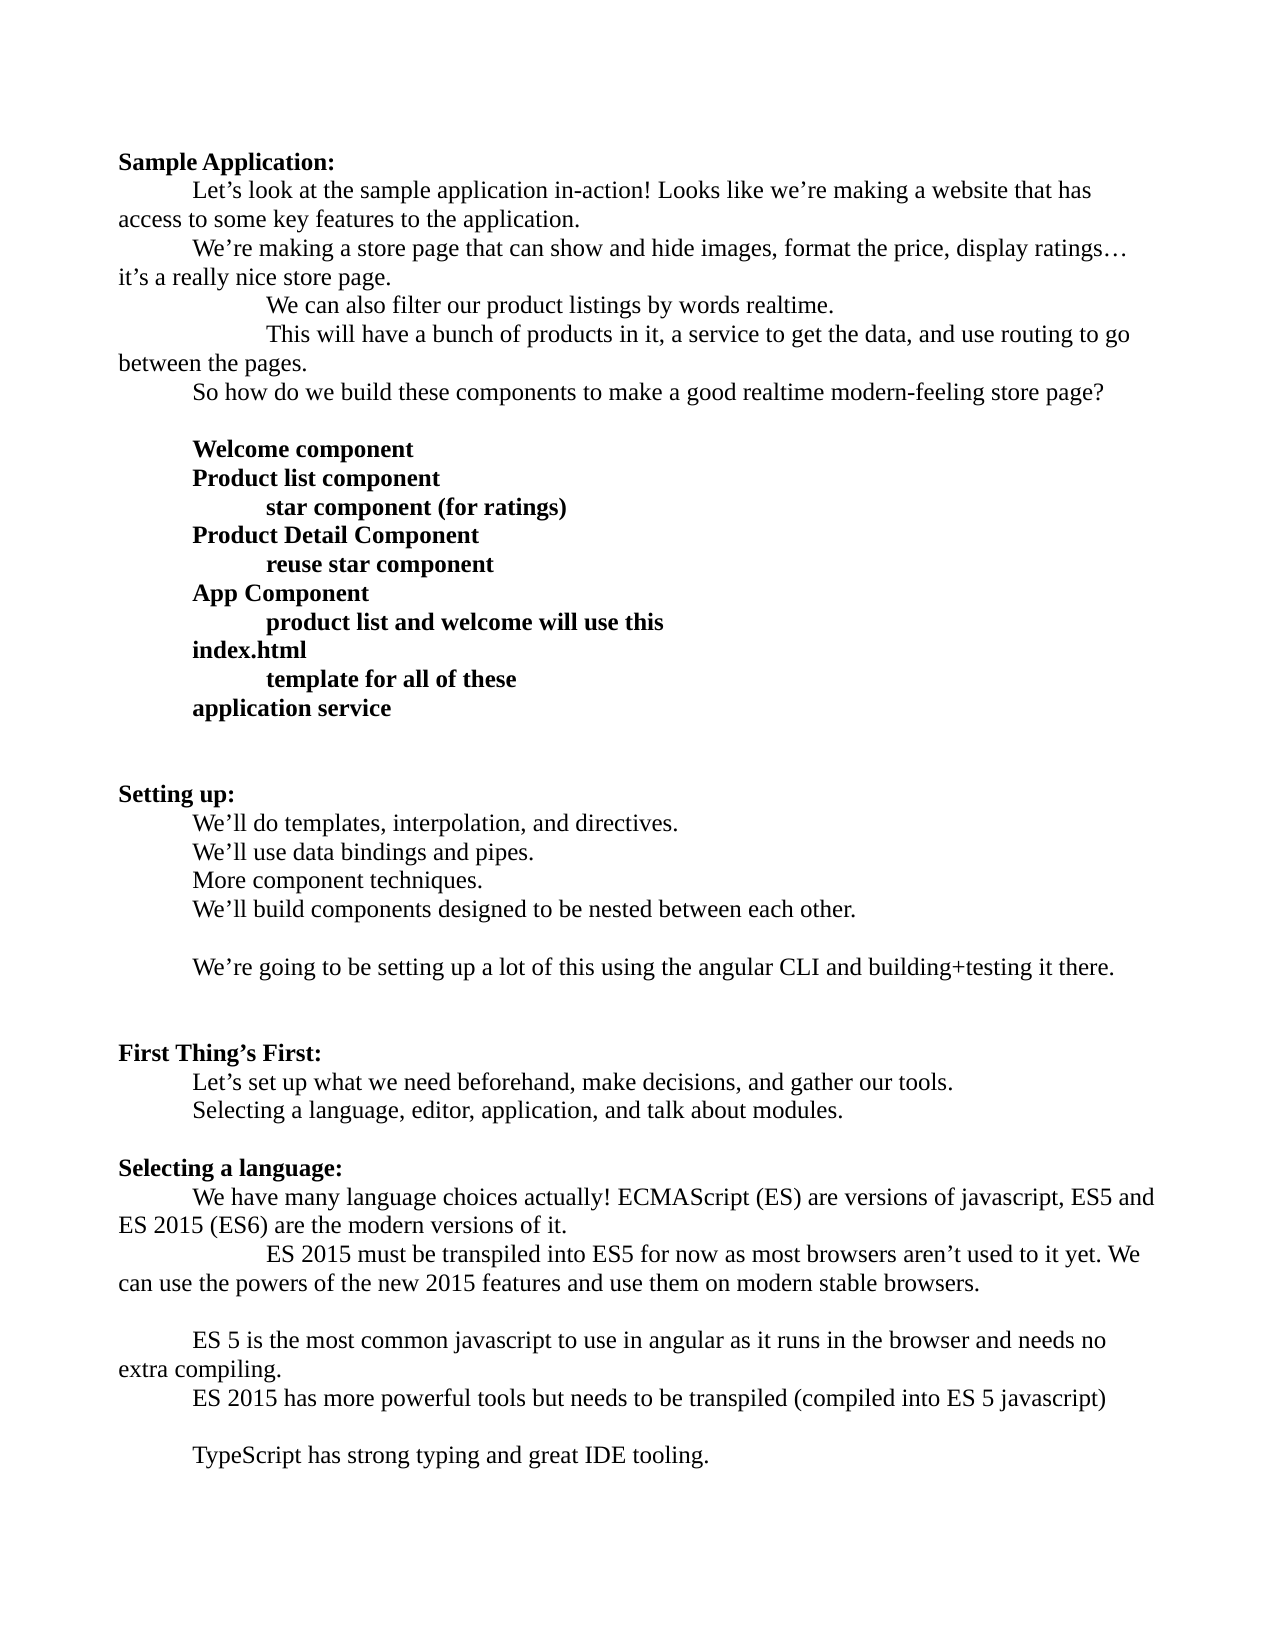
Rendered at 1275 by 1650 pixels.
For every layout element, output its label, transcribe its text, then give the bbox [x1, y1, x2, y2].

text Selecting a language: [118, 1153, 1157, 1182]
text star component (for ratings) [118, 492, 1157, 521]
text Product Detail Component [118, 521, 1157, 549]
text More component techniques. [118, 866, 1157, 894]
text ES 5 is the most common javascript to use in angular as it runs in the browser and needs no extra compiling. [118, 1326, 1157, 1383]
text First Thing’s First: [118, 1038, 1157, 1067]
text We’re going to be setting up a lot of this using the angular CLI and building+testing it there. [118, 952, 1157, 981]
text App Component [118, 578, 1157, 607]
text Let’s set up what we need beforehand, make decisions, and gather our tools. [118, 1067, 1157, 1096]
text index.html [118, 636, 1157, 664]
text We’ll build components designed to be nested between each other. [118, 894, 1157, 923]
text ES 2015 has more powerful tools but needs to be transpiled (compiled into ES 5 javascript) [118, 1383, 1157, 1412]
text ES 2015 must be transpiled into ES5 for now as most browsers aren’t used to it yet. We can use the powers of the new 2015 features and use them on modern stable browsers. [118, 1239, 1157, 1297]
text Product list component [118, 463, 1157, 492]
text Let’s look at the sample application in-action! Looks like we’re making a website that has access to some key features to the application. [118, 176, 1157, 233]
text We’re making a store page that can show and hide images, format the price, display ratings… it’s a really nice store page. [118, 233, 1157, 291]
text Sample Application: [118, 147, 1157, 176]
text We can also filter our product listings by words realtime. [118, 291, 1157, 319]
text We’ll use data bindings and pipes. [118, 837, 1157, 866]
text We’ll do templates, interpolation, and directives. [118, 808, 1157, 837]
text template for all of these [118, 664, 1157, 693]
text application service [118, 693, 1157, 722]
text We have many language choices actually! ECMAScript (ES) are versions of javascript, ES5 and ES 2015 (ES6) are the modern versions of it. [118, 1182, 1157, 1239]
text product list and welcome will use this [118, 607, 1157, 636]
text TypeScript has strong typing and great IDE tooling. [118, 1441, 1157, 1469]
text Selecting a language, editor, application, and talk about modules. [118, 1096, 1157, 1124]
text reuse star component [118, 549, 1157, 578]
text Setting up: [118, 779, 1157, 808]
text So how do we build these components to make a good realtime modern-feeling store page? [118, 377, 1157, 406]
text This will have a bunch of products in it, a service to get the data, and use routing to go between the pages. [118, 319, 1157, 377]
text Welcome component [118, 434, 1157, 463]
